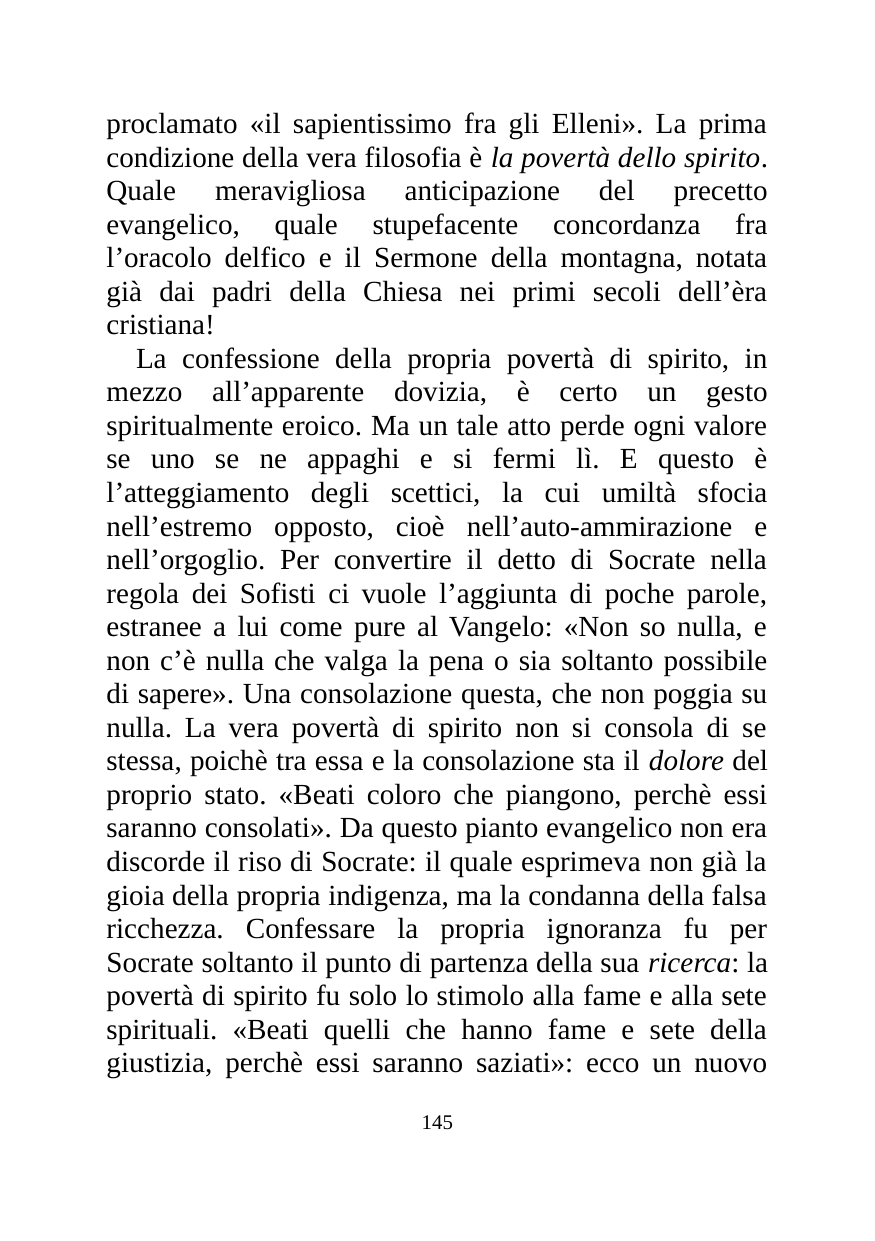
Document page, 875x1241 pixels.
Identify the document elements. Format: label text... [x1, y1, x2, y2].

text proclamato «il sapientissimo fra gli Elleni». La prima condizione della vera filosofia è la povertà dello spirito. Quale meravigliosa anticipazione del precetto evangelico, quale stupefacente concordanza fra l’oracolo delfico e il Sermone della montagna, notata già dai padri della Chiesa nei primi secoli dell’èra cristiana! [106, 106, 768, 341]
text La confessione della propria povertà di spirito, in mezzo all’apparente dovizia, è certo un gesto spiritualmente eroico. Ma un tale atto perde ogni valore se uno se ne appaghi e si fermi lì. E questo è l’atteggiamento degli scettici, la cui umiltà sfocia nell’estremo opposto, cioè nell’auto-ammirazione e nell’orgoglio. Per convertire il detto di Socrate nella regola dei Sofisti ci vuole l’aggiunta di poche parole, estranee a lui come pure al Vangelo: «Non so nulla, e non c’è nulla che valga la pena o sia soltanto possibile di sapere». Una consolazione questa, che non poggia su nulla. La vera povertà di spirito non si consola di se stessa, poichè tra essa e la consolazione sta il dolore del proprio stato. «Beati coloro che piangono, perchè essi saranno consolati». Da questo pianto evangelico non era discorde il riso di Socrate: il quale esprimeva non già la gioia della propria indigenza, ma la condanna della falsa ricchezza. Confessare la propria ignoranza fu per Socrate soltanto il punto di partenza della sua ricerca: la povertà di spirito fu solo lo stimolo alla fame e alla sete spirituali. «Beati quelli che hanno fame e sete della giustizia, perchè essi saranno saziati»: ecco un nuovo [106, 341, 768, 1079]
